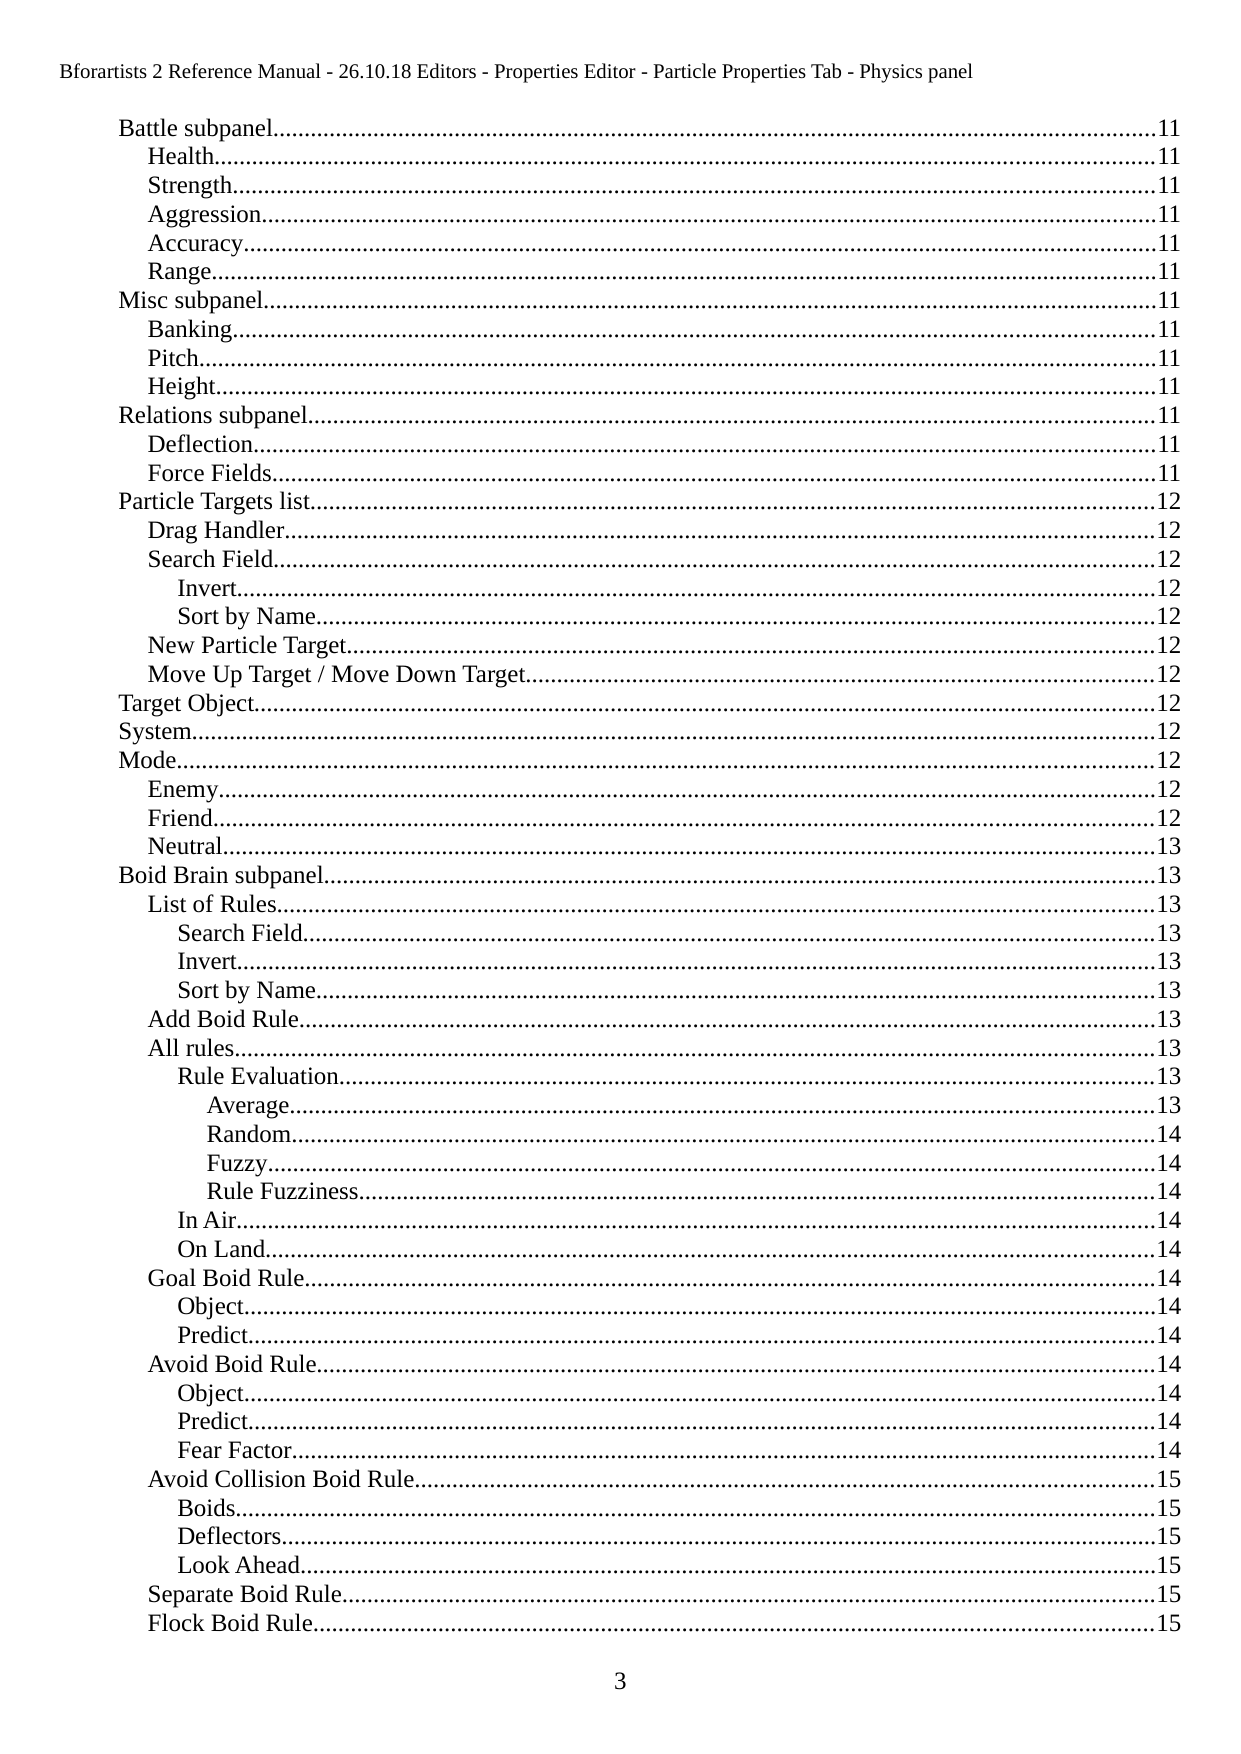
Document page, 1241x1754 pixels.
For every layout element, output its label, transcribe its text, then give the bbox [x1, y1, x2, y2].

text Boid Brain subpanel 13 [118, 860, 1181, 889]
text Drag Handler 12 [147, 515, 1181, 544]
text Relations subpanel 11 [118, 400, 1181, 429]
text All rules 13 [147, 1033, 1181, 1061]
text List of Rules 13 [147, 889, 1181, 918]
text Pitch 11 [147, 343, 1181, 371]
text Strength 11 [147, 170, 1181, 199]
text Predict 14 [177, 1406, 1181, 1435]
text Particle Targets list 12 [118, 486, 1181, 515]
text Avoid Collision Boid Rule 15 [147, 1464, 1181, 1493]
text Height 11 [147, 371, 1181, 400]
text Invert 13 [177, 946, 1181, 975]
text Friend 12 [147, 803, 1181, 831]
text Range 11 [147, 256, 1181, 285]
text Mode 12 [118, 745, 1181, 774]
text Fuzzy 14 [206, 1148, 1181, 1176]
text Banking 11 [147, 314, 1181, 343]
text Flock Boid Rule 15 [147, 1608, 1181, 1636]
text Aggression 11 [147, 199, 1181, 228]
text New Particle Target 12 [147, 630, 1181, 659]
text Random 14 [206, 1119, 1181, 1148]
text Enemy 12 [147, 774, 1181, 803]
text Goal Boid Rule 14 [147, 1263, 1181, 1291]
text Misc subpanel 11 [118, 285, 1181, 314]
text Search Field 13 [177, 918, 1181, 946]
text Rule Fuzziness 14 [206, 1176, 1181, 1205]
text Rule Evaluation 13 [177, 1061, 1181, 1090]
text Accuracy 11 [147, 228, 1181, 256]
text Force Fields 11 [147, 458, 1181, 486]
text In Air 14 [177, 1205, 1181, 1234]
text Invert 12 [177, 573, 1181, 601]
text Move Up Target / Move Down Target 12 [147, 659, 1181, 688]
text Boids 15 [177, 1493, 1181, 1521]
text Fear Factor 14 [177, 1435, 1181, 1464]
text Predict 14 [177, 1320, 1181, 1349]
text Deflectors 15 [177, 1521, 1181, 1550]
text Object 14 [177, 1378, 1181, 1406]
text Look Ahead 15 [177, 1550, 1181, 1579]
text Avoid Boid Rule 14 [147, 1349, 1181, 1378]
text Add Boid Rule 13 [147, 1004, 1181, 1033]
text Search Field 12 [147, 544, 1181, 573]
text Sort by Name 13 [177, 975, 1181, 1004]
text Average 13 [206, 1090, 1181, 1119]
text Object 14 [177, 1291, 1181, 1320]
text Sort by Name 12 [177, 601, 1181, 630]
text Battle subpanel 11 [118, 113, 1181, 141]
text On Land 14 [177, 1234, 1181, 1263]
text Deflection 11 [147, 429, 1181, 458]
text Separate Boid Rule 15 [147, 1579, 1181, 1608]
text Target Object 12 [118, 688, 1181, 716]
text Neutral 13 [147, 831, 1181, 860]
text System 12 [118, 716, 1181, 745]
text Health 11 [147, 141, 1181, 170]
